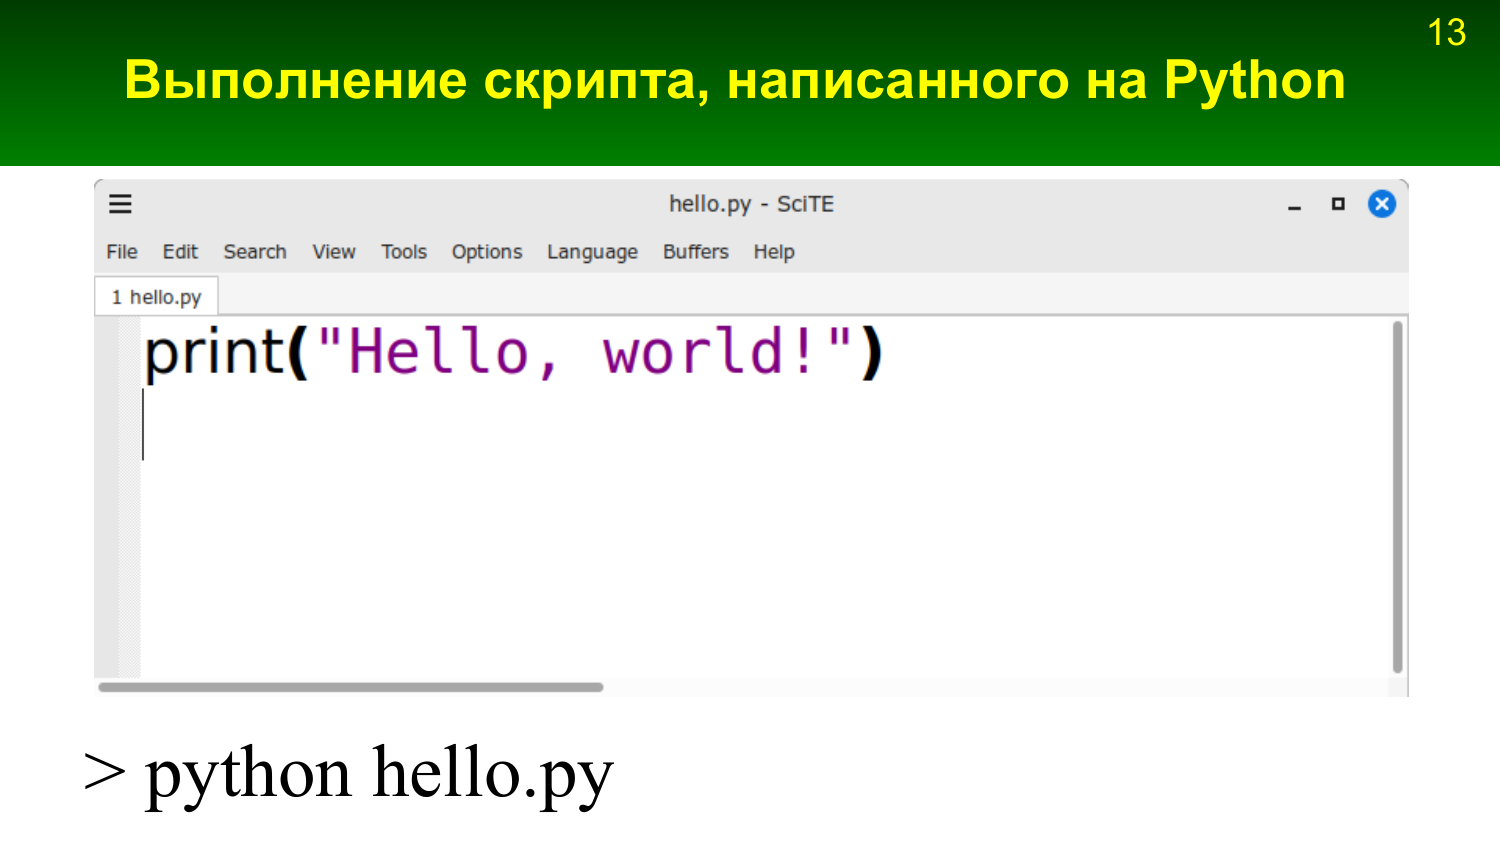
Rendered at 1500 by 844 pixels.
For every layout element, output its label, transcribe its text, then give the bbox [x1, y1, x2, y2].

title Выполнение скрипта, написанного на Python [47, 0, 1426, 165]
text_box > python hello.py [84, 714, 650, 820]
picture [94, 179, 1409, 697]
